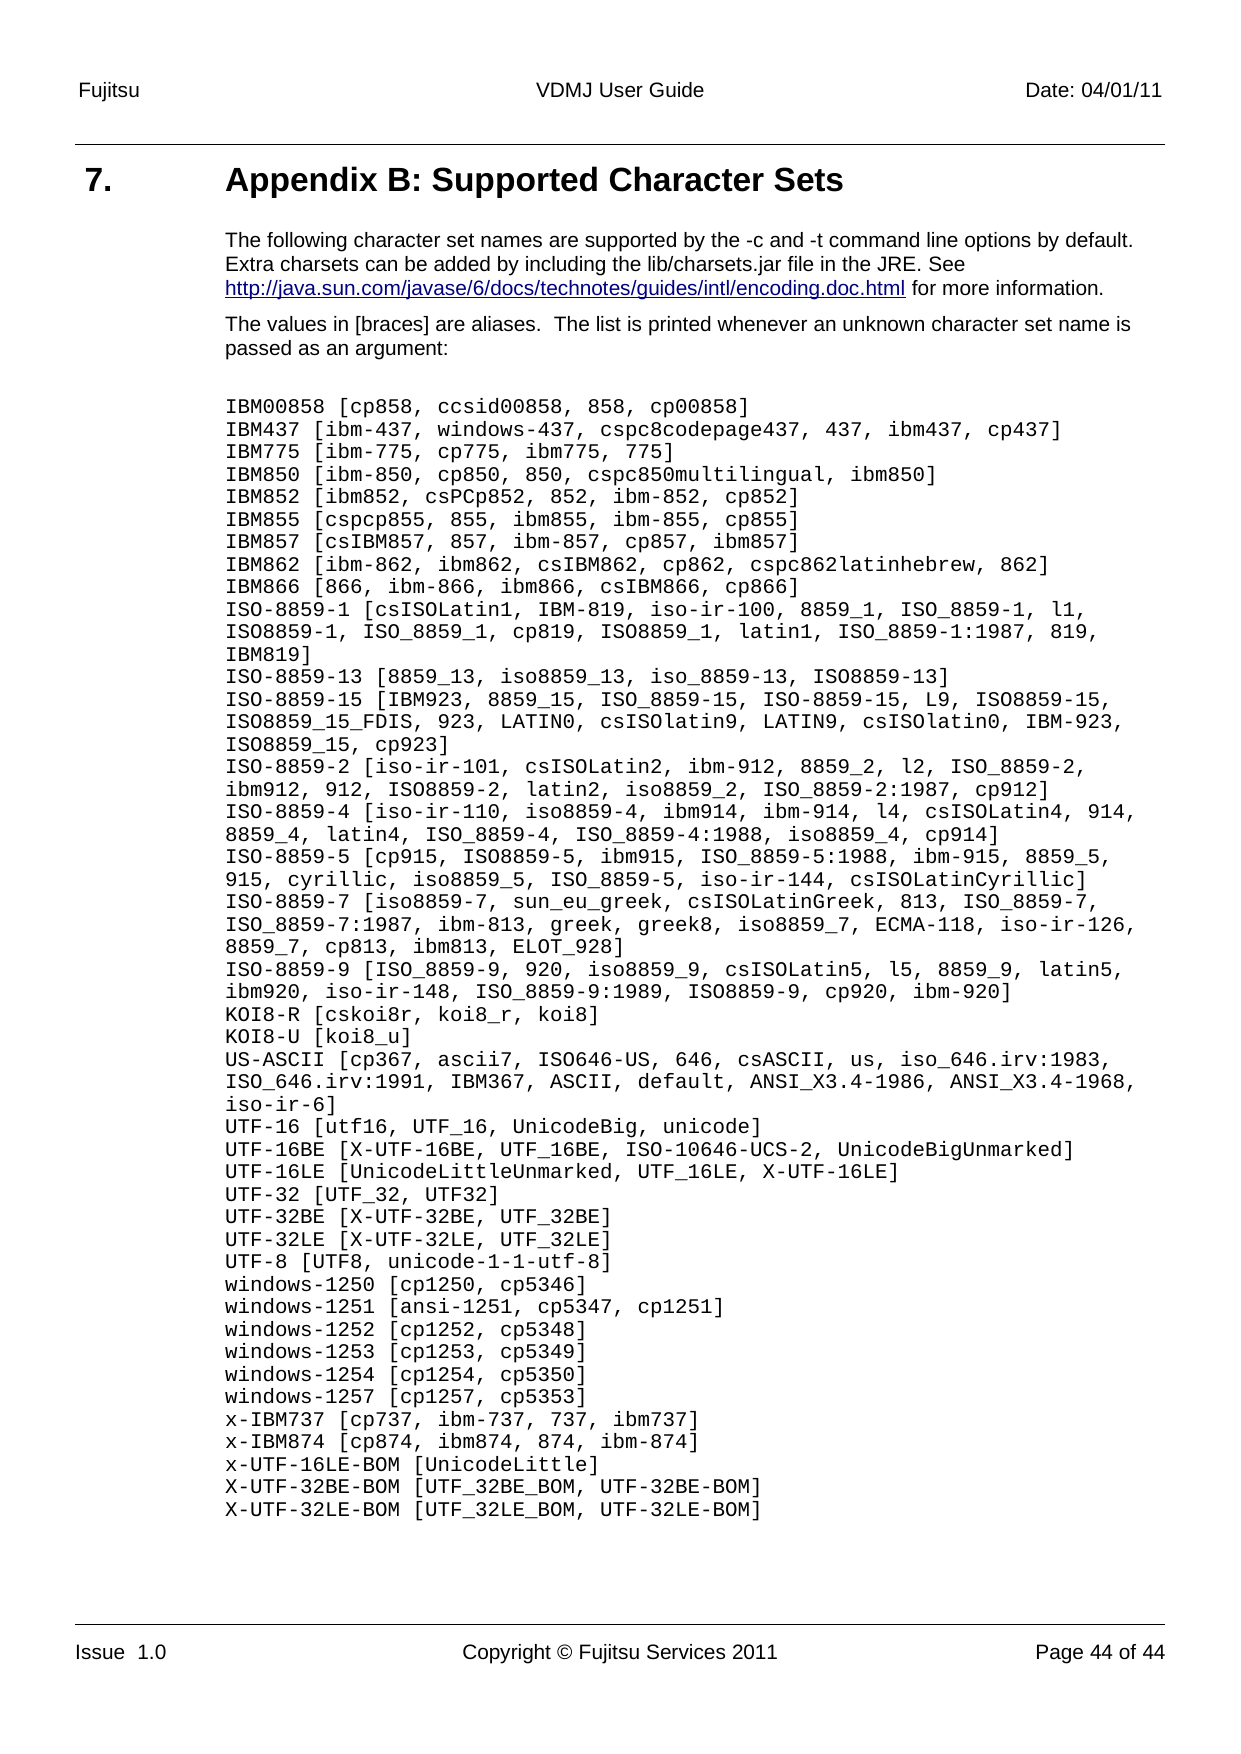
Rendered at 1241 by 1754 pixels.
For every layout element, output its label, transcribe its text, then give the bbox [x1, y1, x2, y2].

text UTF-16BE [X-UTF-16BE, UTF_16BE, ISO-10646-UCS-2, UnicodeBigUnmarked] [225, 1138, 1165, 1161]
text UTF-32 [UTF_32, UTF32] [225, 1183, 1165, 1206]
text x-IBM737 [cp737, ibm-737, 737, ibm737] [225, 1408, 1165, 1431]
text IBM850 [ibm-850, cp850, 850, cspc850multilingual, ibm850] [225, 463, 1165, 486]
text UTF-32BE [X-UTF-32BE, UTF_32BE] [225, 1206, 1165, 1228]
text UTF-16 [utf16, UTF_16, UnicodeBig, unicode] [225, 1116, 1165, 1138]
text US-ASCII [cp367, ascii7, ISO646-US, 646, csASCII, us, iso_646.irv:1983, ISO_646.irv:1991, IBM367, ASCII, default, ANSI_X3.4-1986, ANSI_X3.4-1968, iso-ir-6] [225, 1048, 1165, 1116]
text windows-1257 [cp1257, cp5353] [225, 1386, 1165, 1408]
text windows-1250 [cp1250, cp5346] [225, 1273, 1165, 1296]
text X-UTF-32LE-BOM [UTF_32LE_BOM, UTF-32LE-BOM] [225, 1498, 1165, 1521]
text IBM775 [ibm-775, cp775, ibm775, 775] [225, 441, 1165, 463]
text UTF-8 [UTF8, unicode-1-1-utf-8] [225, 1251, 1165, 1273]
text X-UTF-32BE-BOM [UTF_32BE_BOM, UTF-32BE-BOM] [225, 1476, 1165, 1498]
text IBM866 [866, ibm-866, ibm866, csIBM866, cp866] [225, 576, 1165, 598]
text windows-1251 [ansi-1251, cp5347, cp1251] [225, 1296, 1165, 1318]
text ISO-8859-5 [cp915, ISO8859-5, ibm915, ISO_8859-5:1988, ibm-915, 8859_5, 915, cyrillic, iso8859_5, ISO_8859-5, iso-ir-144, csISOLatinCyrillic] [225, 846, 1165, 891]
text windows-1252 [cp1252, cp5348] [225, 1318, 1165, 1341]
text IBM857 [csIBM857, 857, ibm-857, cp857, ibm857] [225, 531, 1165, 553]
text ISO-8859-13 [8859_13, iso8859_13, iso_8859-13, ISO8859-13] [225, 666, 1165, 688]
text windows-1254 [cp1254, cp5350] [225, 1363, 1165, 1386]
text x-UTF-16LE-BOM [UnicodeLittle] [225, 1453, 1165, 1476]
text The following character set names are supported by the -c and -t command line options by default. Extra charsets can be added by including the lib/charsets.jar file in the JRE. See http://java.sun.com/javase/6/docs/technotes/guides/intl/encoding.doc.html for more information. [225, 228, 1165, 300]
text The values in [braces] are aliases. The list is printed whenever an unknown character set name is passed as an argument: [225, 313, 1165, 361]
text ISO-8859-15 [IBM923, 8859_15, ISO_8859-15, ISO-8859-15, L9, ISO8859-15, ISO8859_15_FDIS, 923, LATIN0, csISOlatin9, LATIN9, csISOlatin0, IBM-923, ISO8859_15, cp923] [225, 688, 1165, 756]
text IBM437 [ibm-437, windows-437, cspc8codepage437, 437, ibm437, cp437] [225, 418, 1165, 441]
text ISO-8859-1 [csISOLatin1, IBM-819, iso-ir-100, 8859_1, ISO_8859-1, l1, ISO8859-1, ISO_8859_1, cp819, ISO8859_1, latin1, ISO_8859-1:1987, 819, IBM819] [225, 598, 1165, 666]
text IBM852 [ibm852, csPCp852, 852, ibm-852, cp852] [225, 486, 1165, 508]
text windows-1253 [cp1253, cp5349] [225, 1341, 1165, 1363]
text UTF-16LE [UnicodeLittleUnmarked, UTF_16LE, X-UTF-16LE] [225, 1161, 1165, 1183]
subtitle Appendix B: Supported Character Sets [75, 160, 1165, 198]
text IBM855 [cspcp855, 855, ibm855, ibm-855, cp855] [225, 508, 1165, 531]
text x-IBM874 [cp874, ibm874, 874, ibm-874] [225, 1431, 1165, 1453]
text ISO-8859-7 [iso8859-7, sun_eu_greek, csISOLatinGreek, 813, ISO_8859-7, ISO_8859-7:1987, ibm-813, greek, greek8, iso8859_7, ECMA-118, iso-ir-126, 8859_7, cp813, ibm813, ELOT_928] [225, 891, 1165, 958]
text ISO-8859-4 [iso-ir-110, iso8859-4, ibm914, ibm-914, l4, csISOLatin4, 914, 8859_4, latin4, ISO_8859-4, ISO_8859-4:1988, iso8859_4, cp914] [225, 801, 1165, 846]
text KOI8-U [koi8_u] [225, 1026, 1165, 1048]
text IBM862 [ibm-862, ibm862, csIBM862, cp862, cspc862latinhebrew, 862] [225, 553, 1165, 576]
text KOI8-R [cskoi8r, koi8_r, koi8] [225, 1003, 1165, 1026]
text ISO-8859-9 [ISO_8859-9, 920, iso8859_9, csISOLatin5, l5, 8859_9, latin5, ibm920, iso-ir-148, ISO_8859-9:1989, ISO8859-9, cp920, ibm-920] [225, 958, 1165, 1003]
text IBM00858 [cp858, ccsid00858, 858, cp00858] [225, 396, 1165, 418]
text UTF-32LE [X-UTF-32LE, UTF_32LE] [225, 1228, 1165, 1251]
text ISO-8859-2 [iso-ir-101, csISOLatin2, ibm-912, 8859_2, l2, ISO_8859-2, ibm912, 912, ISO8859-2, latin2, iso8859_2, ISO_8859-2:1987, cp912] [225, 756, 1165, 801]
